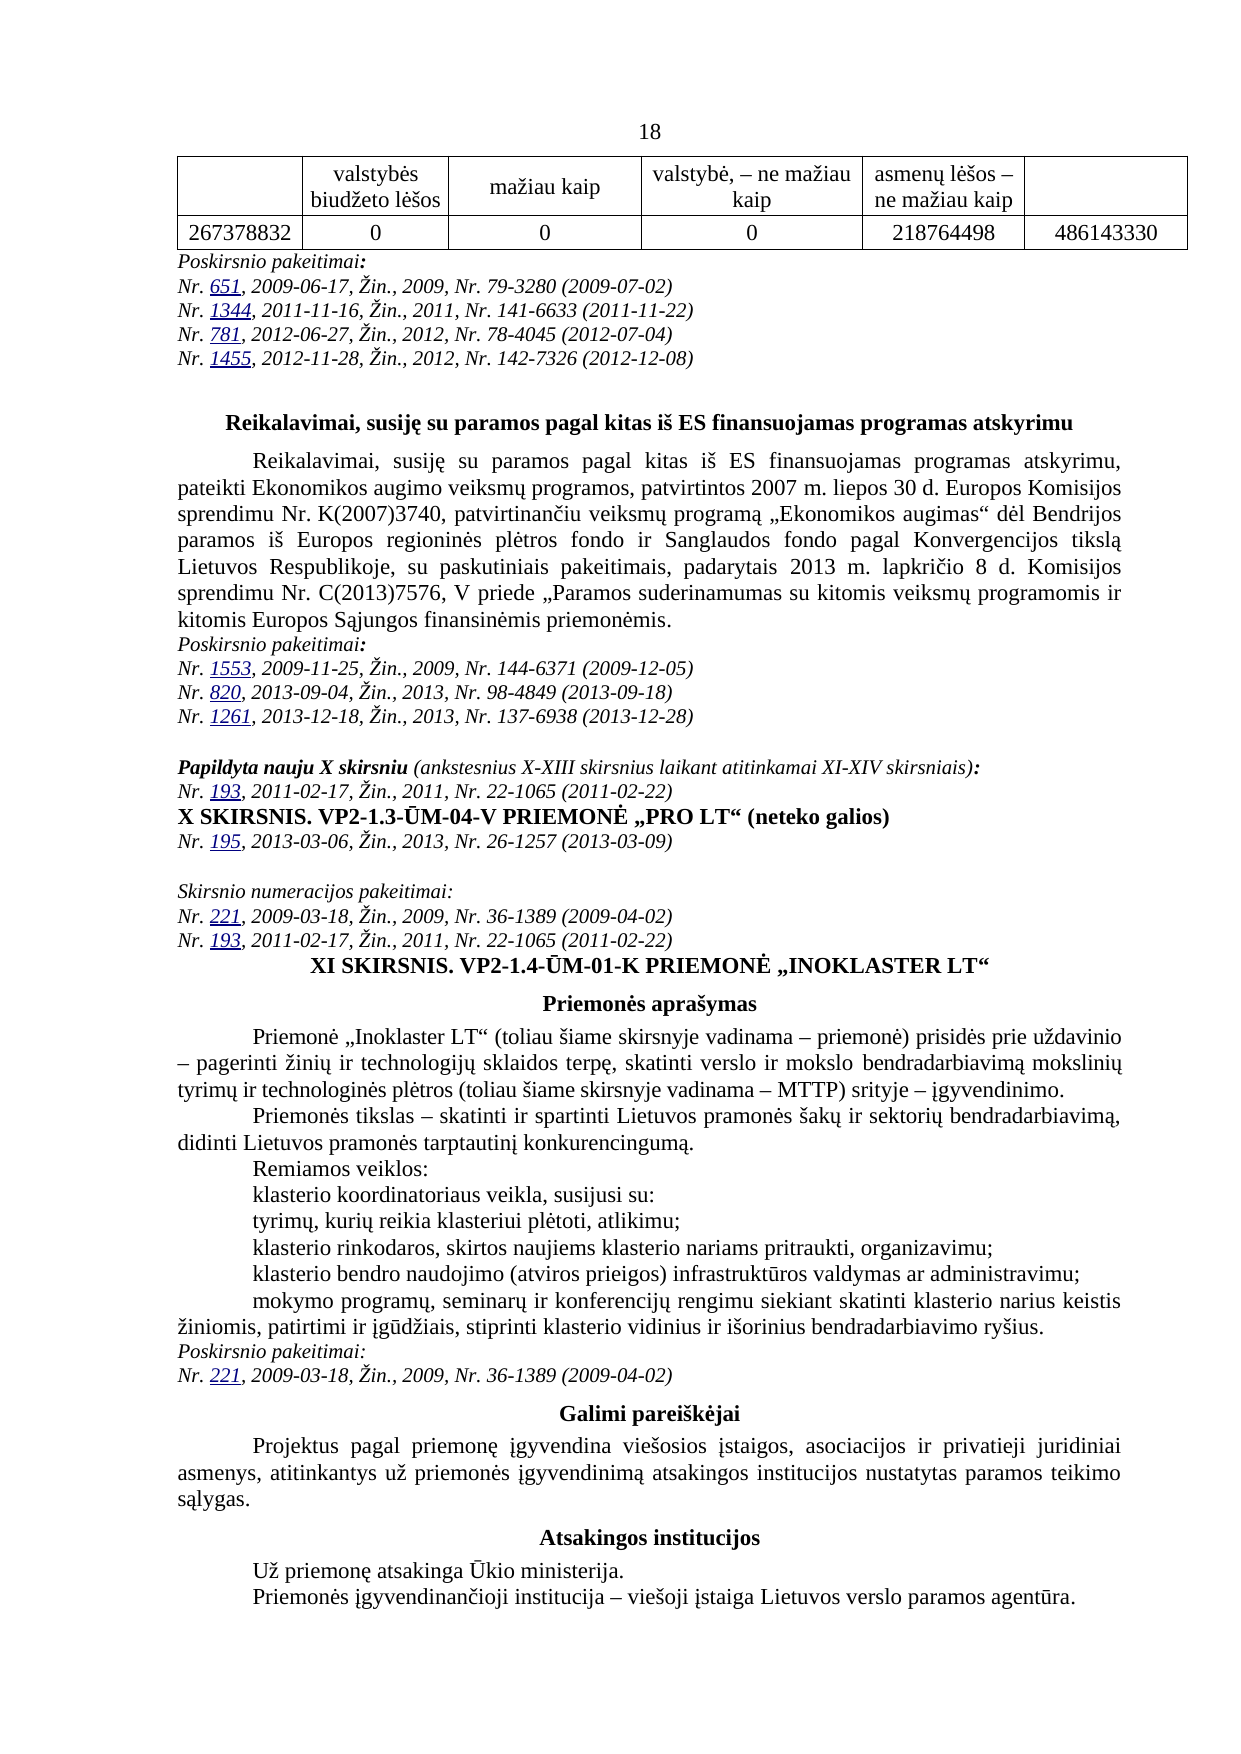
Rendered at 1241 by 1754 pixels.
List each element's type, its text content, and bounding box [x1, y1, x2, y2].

text Skirsnio numeracijos pakeitimai: [177, 879, 1122, 903]
text Už priemonę atsakinga Ūkio ministerija. [177, 1557, 1122, 1583]
table_cell valstybės biudžeto lėšos [303, 157, 448, 215]
text Reikalavimai, susiję su paramos pagal kitas iš ES finansuojamas programas atskyrimu, pateikti Ekonomikos augimo veiksmų programos, patvirtintos 2007 m. liepos 30 d. Europos Komisijos sprendimu Nr. K(2007)3740, patvirtinančiu veiksmų programą „Ekonomikos augimas“ dėl Bendrijos paramos iš Europos regioninės plėtros fondo ir Sanglaudos fondo pagal Konvergencijos tikslą Lietuvos Respublikoje, su paskutiniais pakeitimais, padarytais 2013 m. lapkričio 8 d. Komisijos sprendimu Nr. C(2013)7576, V priede „Paramos suderinamumas su kitomis veiksmų programomis ir kitomis Europos Sąjungos finansinėmis priemonėmis. [177, 447, 1122, 632]
subtitle XI SKIRSNIS. VP2-1.4-ŪM-01-K priemonė „Inoklaster LT“ [177, 952, 1122, 978]
text Nr. 1344, 2011-11-16, Žin., 2011, Nr. 141-6633 (2011-11-22) [177, 298, 1122, 322]
text Nr. 195, 2013-03-06, Žin., 2013, Nr. 26-1257 (2013-03-09) [177, 829, 1122, 853]
text Reikalavimai, susiję su paramos pagal kitas iš ES finansuojamas programas atskyrimu [177, 382, 1122, 435]
text Priemonės tikslas – skatinti ir spartinti Lietuvos pramonės šakų ir sektorių bendradarbiavimą, didinti Lietuvos pramonės tarptautinį konkurencingumą. [177, 1102, 1122, 1155]
table_cell [178, 157, 302, 215]
text Projektus pagal priemonę įgyvendina viešosios įstaigos, asociacijos ir privatieji juridiniai asmenys, atitinkantys už priemonės įgyvendinimą atsakingos institucijos nustatytas paramos teikimo sąlygas. [177, 1433, 1122, 1512]
text Nr. 221, 2009-03-18, Žin., 2009, Nr. 36-1389 (2009-04-02) [177, 1363, 1122, 1387]
table_cell valstybė, – ne mažiau kaip [642, 157, 862, 215]
text Papildyta nauju X skirsniu (ankstesnius X-XIII skirsnius laikant atitinkamai XI-XIV skirsniais): [177, 754, 1122, 779]
table_header [1025, 157, 1187, 215]
text Nr. 1455, 2012-11-28, Žin., 2012, Nr. 142-7326 (2012-12-08) [177, 346, 1122, 370]
table_cell 0 [449, 216, 641, 248]
text Nr. 193, 2011-02-17, Žin., 2011, Nr. 22-1065 (2011-02-22) [177, 928, 1122, 952]
subtitle X skirsnis. VP2-1.3-ŪM-04-V priemonė „PRO LT“ (neteko galios) [177, 803, 1122, 829]
text Nr. 221, 2009-03-18, Žin., 2009, Nr. 36-1389 (2009-04-02) [177, 903, 1122, 928]
table_cell 267378832 [178, 216, 302, 248]
text tyrimų, kurių reikia klasteriui plėtoti, atlikimu; [177, 1208, 1122, 1234]
table_cell 486143330 [1025, 216, 1187, 248]
subtitle Poskirsnio pakeitimai: [177, 250, 1122, 273]
table_cell 0 [642, 216, 862, 248]
table_cell 218764498 [863, 216, 1024, 248]
text Galimi pareiškėjai [177, 1400, 1122, 1426]
text Priemonė „Inoklaster LT“ (toliau šiame skirsnyje vadinama – priemonė) prisidės prie uždavinio – pagerinti žinių ir technologijų sklaidos terpę, skatinti verslo ir mokslo bendradarbiavimą mokslinių tyrimų ir technologinės plėtros (toliau šiame skirsnyje vadinama – MTTP) srityje – įgyvendinimo. [177, 1023, 1122, 1102]
text Atsakingos institucijos [177, 1524, 1122, 1551]
subtitle Poskirsnio pakeitimai: [177, 632, 1122, 656]
text Nr. 1553, 2009-11-25, Žin., 2009, Nr. 144-6371 (2009-12-05) [177, 656, 1122, 680]
text Nr. 193, 2011-02-17, Žin., 2011, Nr. 22-1065 (2011-02-22) [177, 779, 1122, 803]
table_cell 0 [303, 216, 448, 248]
text Priemonės įgyvendinančioji institucija – viešoji įstaiga Lietuvos verslo paramos agentūra. [177, 1583, 1122, 1609]
text Nr. 1261, 2013-12-18, Žin., 2013, Nr. 137-6938 (2013-12-28) [177, 704, 1122, 728]
table_cell asmenų lėšos – ne mažiau kaip [863, 157, 1024, 215]
text Nr. 781, 2012-06-27, Žin., 2012, Nr. 78-4045 (2012-07-04) [177, 322, 1122, 346]
text klasterio bendro naudojimo (atviros prieigos) infrastruktūros valdymas ar administravimu; [177, 1260, 1122, 1287]
text Nr. 820, 2013-09-04, Žin., 2013, Nr. 98-4849 (2013-09-18) [177, 680, 1122, 704]
text Poskirsnio pakeitimai: [177, 1339, 1122, 1363]
text klasterio rinkodaros, skirtos naujiems klasterio nariams pritraukti, organizavimu; [177, 1234, 1122, 1260]
text mokymo programų, seminarų ir konferencijų rengimu siekiant skatinti klasterio narius keistis žiniomis, patirtimi ir įgūdžiais, stiprinti klasterio vidinius ir išorinius bendradarbiavimo ryšius. [177, 1287, 1122, 1339]
table_cell mažiau kaip [449, 157, 641, 215]
text Remiamos veiklos: [177, 1155, 1122, 1181]
text klasterio koordinatoriaus veikla, susijusi su: [177, 1181, 1122, 1208]
text Priemonės aprašymas [177, 991, 1122, 1017]
text Nr. 651, 2009-06-17, Žin., 2009, Nr. 79-3280 (2009-07-02) [177, 273, 1122, 298]
